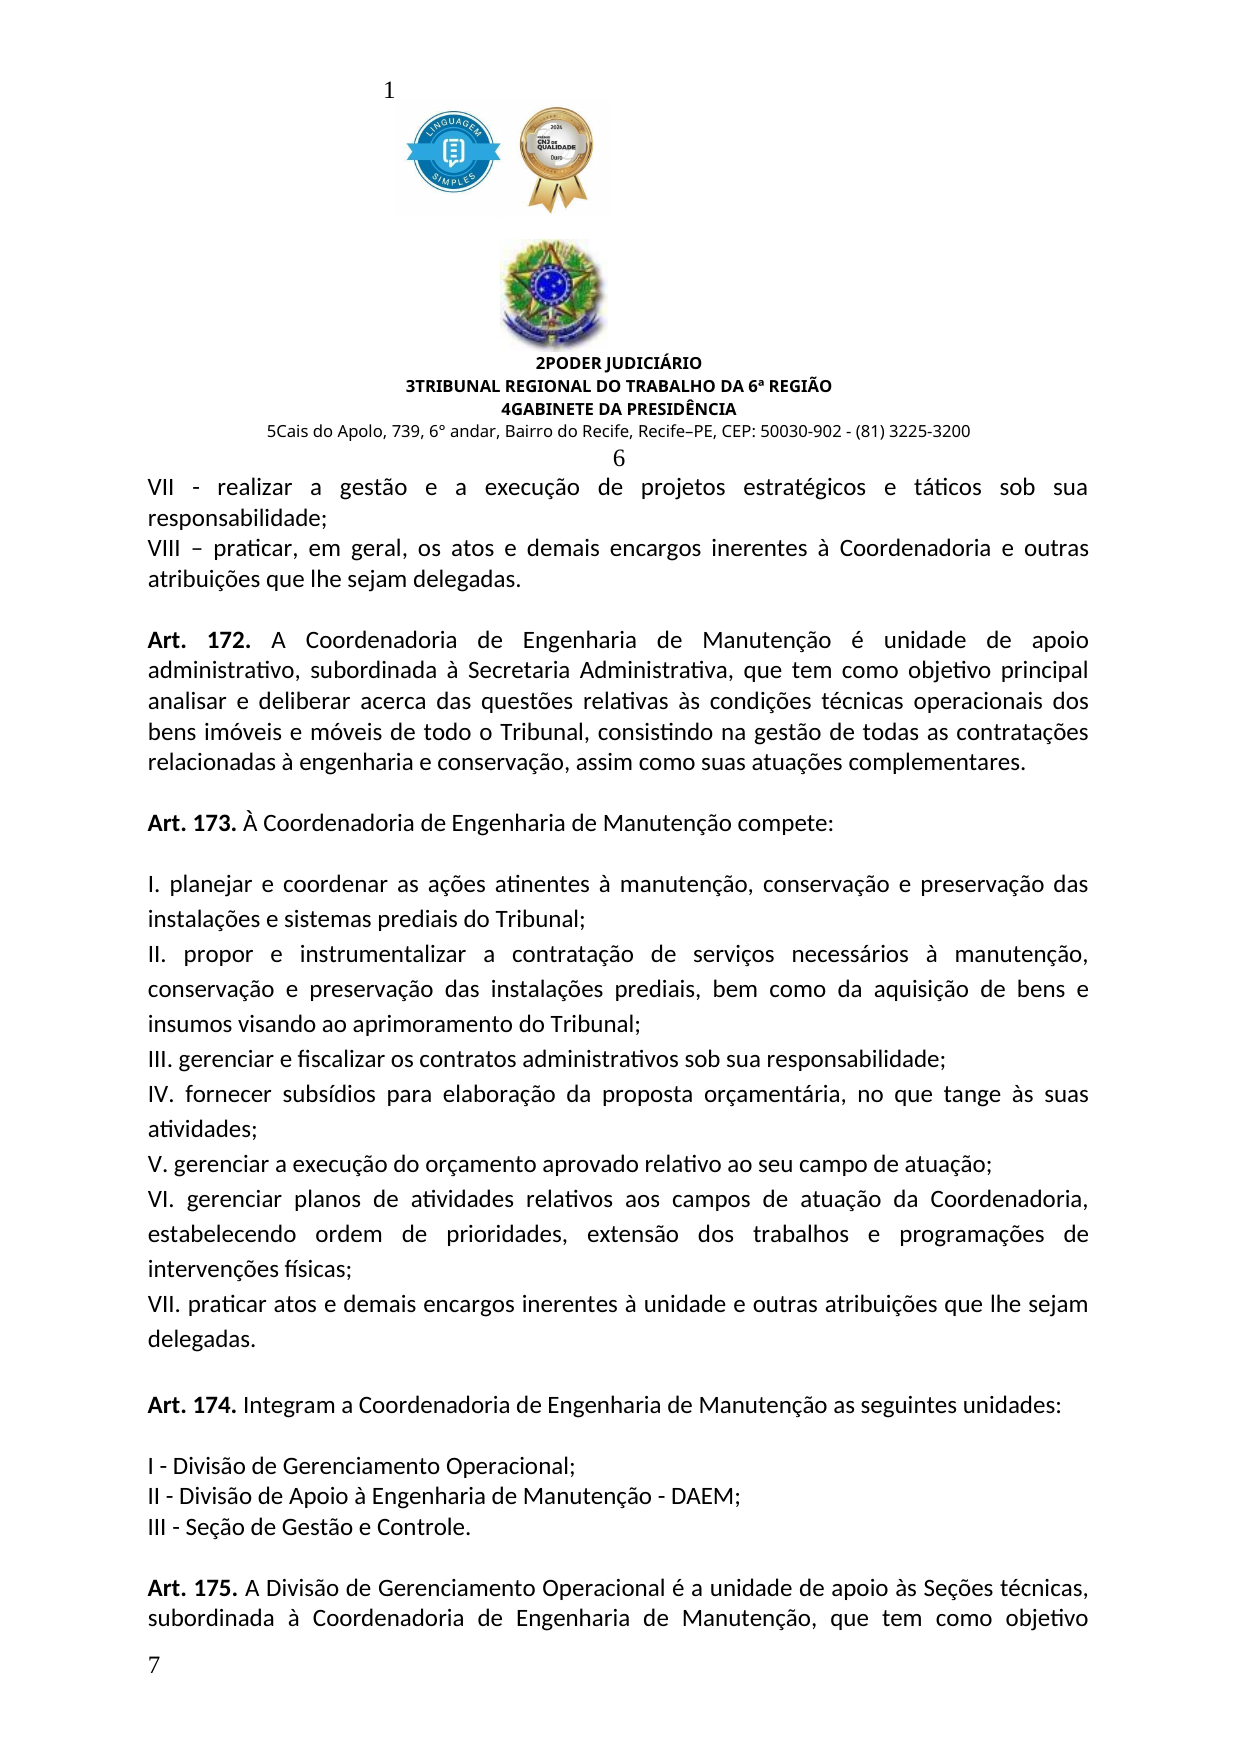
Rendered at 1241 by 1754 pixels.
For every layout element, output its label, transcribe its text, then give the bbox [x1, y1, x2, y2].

text III. gerenciar e fiscalizar os contratos administrativos sob sua responsabilidade; [148, 1043, 1090, 1074]
text I. planejar e coordenar as ações atinentes à manutenção, conservação e preservação das instalações e sistemas prediais do Tribunal; [148, 868, 1090, 934]
text II. propor e instrumentalizar a contratação de serviços necessários à manutenção, conservação e preservação das instalações prediais, bem como da aquisição de bens e insumos visando ao aprimoramento do Tribunal; [148, 938, 1090, 1039]
text II - Divisão de Apoio à Engenharia de Manutenção - DAEM; [147, 1480, 1090, 1511]
text VII - realizar a gestão e a execução de projetos estratégicos e táticos sob sua responsabilidade; [147, 471, 1090, 532]
text IV. fornecer subsídios para elaboração da proposta orçamentária, no que tange às suas atividades; [148, 1078, 1090, 1144]
text V. gerenciar a execução do orçamento aprovado relativo ao seu campo de atuação; [148, 1148, 1090, 1179]
text VII. praticar atos e demais encargos inerentes à unidade e outras atribuições que lhe sejam delegadas. [148, 1288, 1090, 1354]
text Art. 175. A Divisão de Gerenciamento Operacional é a unidade de apoio às Seções técnicas, subordinada à Coordenadoria de Engenharia de Manutenção, que tem como objetivo [147, 1572, 1090, 1633]
text Art. 173. À Coordenadoria de Engenharia de Manutenção compete: [147, 807, 1090, 838]
text Art. 172. A Coordenadoria de Engenharia de Manutenção é unidade de apoio administrativo, subordinada à Secretaria Administrativa, que tem como objetivo principal analisar e deliberar acerca das questões relativas às condições técnicas operacionais dos bens imóveis e móveis de todo o Tribunal, consistindo na gestão de todas as contratações relacionadas à engenharia e conservação, assim como suas atuações complementares. [147, 624, 1090, 777]
text Art. 174. Integram a Coordenadoria de Engenharia de Manutenção as seguintes unidades: [147, 1389, 1090, 1419]
text I - Divisão de Gerenciamento Operacional; [147, 1450, 1090, 1480]
text VI. gerenciar planos de atividades relativos aos campos de atuação da Coordenadoria, estabelecendo ordem de prioridades, extensão dos trabalhos e programações de intervenções físicas; [148, 1183, 1090, 1284]
text VIII – praticar, em geral, os atos e demais encargos inerentes à Coordenadoria e outras atribuições que lhe sejam delegadas. [147, 532, 1090, 593]
text III - Seção de Gestão e Controle. [147, 1511, 1090, 1541]
